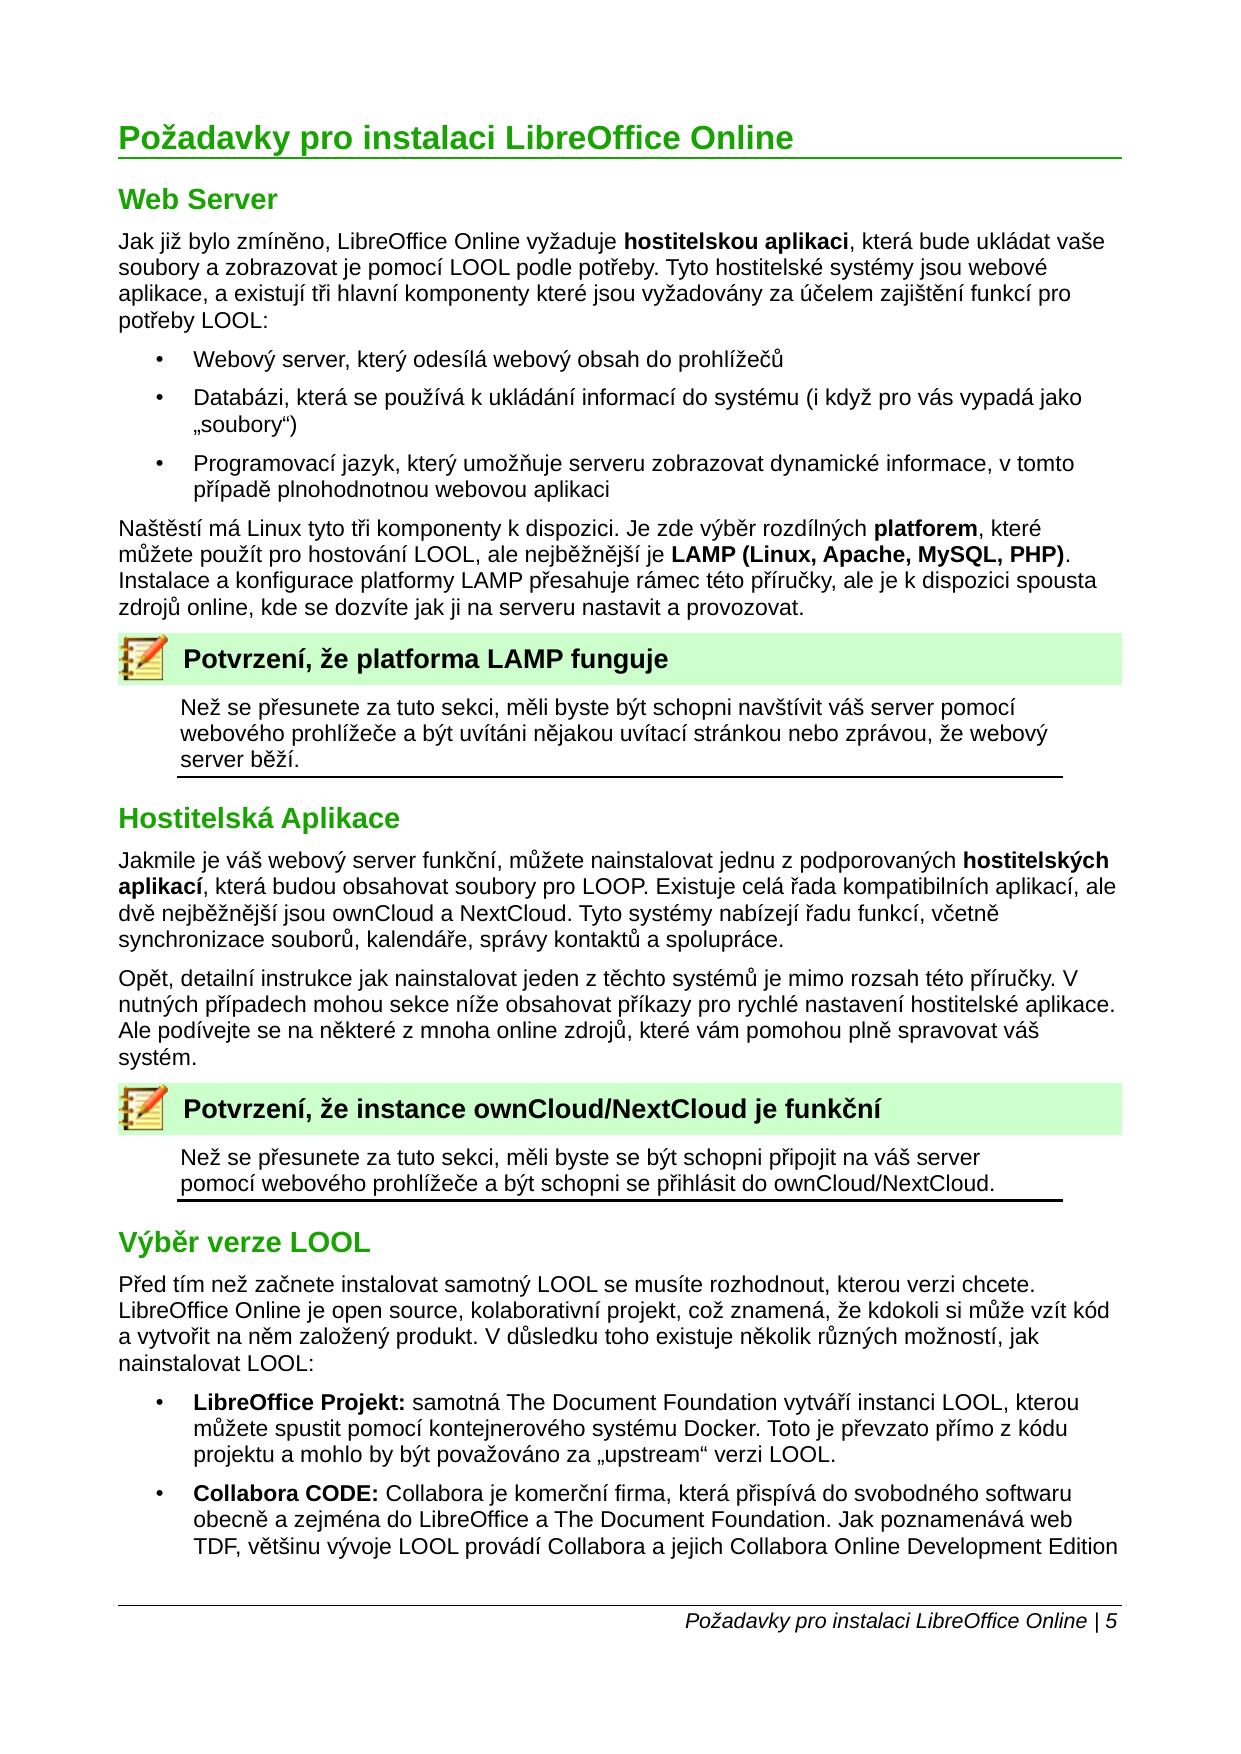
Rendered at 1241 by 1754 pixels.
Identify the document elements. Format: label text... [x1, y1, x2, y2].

subtitle Web Server [118, 182, 1122, 216]
list Webový server, který odesílá webový obsah do prohlížečů [156, 346, 1122, 372]
list LibreOffice Projekt: samotná The Document Foundation vytváří instanci LOOL, kterou můžete spustit pomocí kontejnerového systému Docker. Toto je převzato přímo z kódu projektu a mohlo by být považováno za „upstream“ verzi LOOL. [156, 1388, 1122, 1467]
subtitle Požadavky pro instalaci LibreOffice Online [118, 118, 1122, 157]
text Jak již bylo zmíněno, LibreOffice Online vyžaduje hostitelskou aplikaci, která bude ukládat vaše soubory a zobrazovat je pomocí LOOL podle potřeby. Tyto hostitelské systémy jsou webové aplikace, a existují tři hlavní komponenty které jsou vyžadovány za účelem zajištění funkcí pro potřeby LOOL: [118, 228, 1122, 333]
text Než se přesunete za tuto sekci, měli byste se být schopni připojit na váš server pomocí webového prohlížeče a být schopni se přihlásit do ownCloud/NextCloud. [177, 1141, 1063, 1199]
list Programovací jazyk, který umožňuje serveru zobrazovat dynamické informace, v tomto případě plnohodnotnou webovou aplikaci [156, 449, 1122, 502]
picture [119, 633, 170, 684]
subtitle Potvrzení, že platforma LAMP funguje [118, 633, 1122, 685]
list Databázi, která se používá k ukládání informací do systému (i když pro vás vypadá jako „soubory“) [156, 384, 1122, 437]
subtitle Výběr verze LOOL [118, 1225, 1122, 1259]
text Než se přesunete za tuto sekci, měli byste být schopni navštívit váš server pomocí webového prohlížeče a být uvítáni nějakou uvítací stránkou nebo zprávou, že webový server běží. [177, 691, 1063, 776]
subtitle Hostitelská Aplikace [118, 802, 1122, 835]
subtitle Potvrzení, že instance ownCloud/NextCloud je funkční [118, 1083, 1122, 1135]
list Collabora CODE: Collabora je komerční firma, která přispívá do svobodného softwaru obecně a zejména do LibreOffice a The Document Foundation. Jak poznamenává web TDF, většinu vývoje LOOL provádí Collabora a jejich Collabora Online Development Edition [156, 1480, 1122, 1559]
text Naštěstí má Linux tyto tři komponenty k dispozici. Je zde výběr rozdílných platforem, které můžete použít pro hostování LOOL, ale nejběžnější je LAMP (Linux, Apache, MySQL, PHP). Instalace a konfigurace platformy LAMP přesahuje rámec této příručky, ale je k dispozici spousta zdrojů online, kde se dozvíte jak ji na serveru nastavit a provozovat. [118, 515, 1122, 620]
picture [119, 1083, 170, 1134]
text Jakmile je váš webový server funkční, můžete nainstalovat jednu z podporovaných hostitelských aplikací, která budou obsahovat soubory pro LOOP. Existuje celá řada kompatibilních aplikací, ale dvě nejběžnější jsou ownCloud a NextCloud. Tyto systémy nabízejí řadu funkcí, včetně synchronizace souborů, kalendáře, správy kontaktů a spolupráce. [118, 847, 1122, 952]
text Opět, detailní instrukce jak nainstalovat jeden z těchto systémů je mimo rozsah této příručky. V nutných případech mohou sekce níže obsahovat příkazy pro rychlé nastavení hostitelské aplikace. Ale podívejte se na některé z mnoha online zdrojů, které vám pomohou plně spravovat váš systém. [118, 965, 1122, 1070]
text Před tím než začnete instalovat samotný LOOL se musíte rozhodnout, kterou verzi chcete. LibreOffice Online je open source, kolaborativní projekt, což znamená, že kdokoli si může vzít kód a vytvořit na něm založený produkt. V důsledku toho existuje několik různých možností, jak nainstalovat LOOL: [118, 1271, 1122, 1376]
